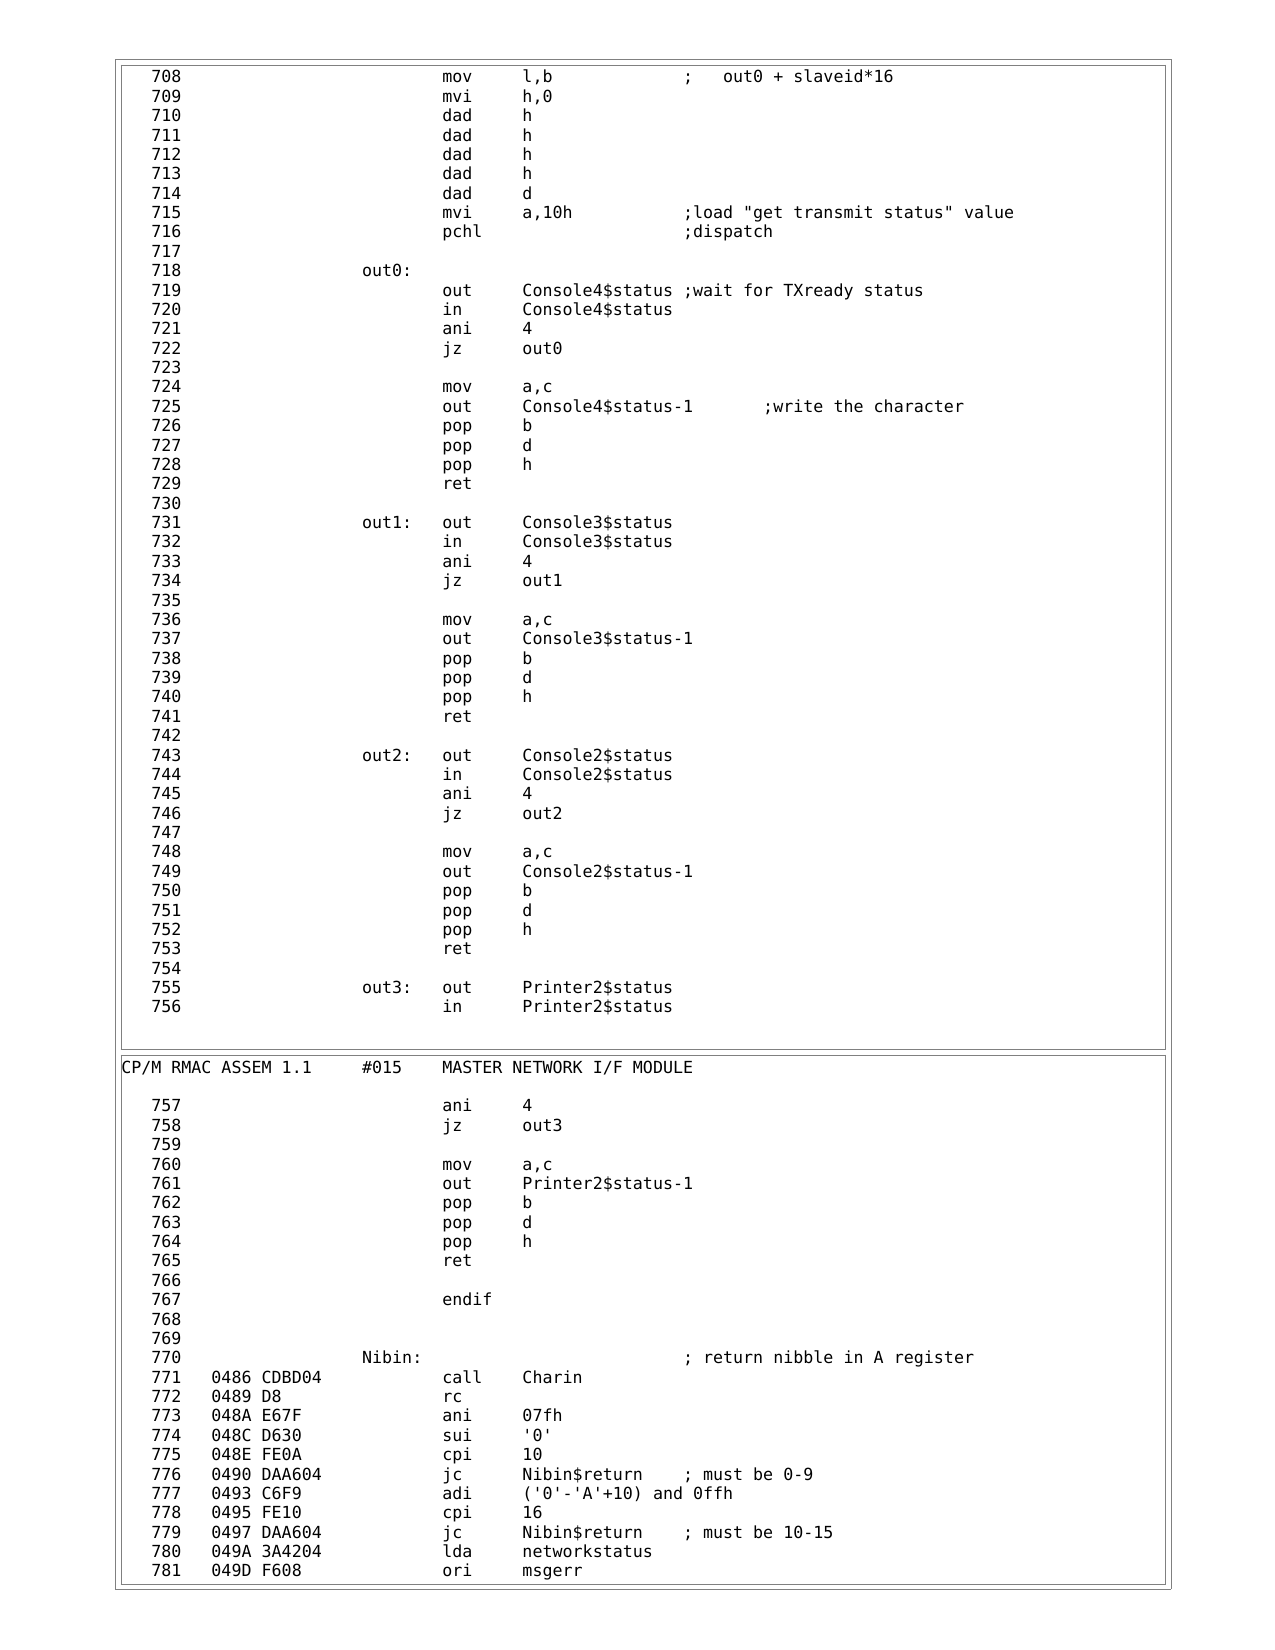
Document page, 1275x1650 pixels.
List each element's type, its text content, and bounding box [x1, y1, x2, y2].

table_cell 708 mov l,b ; out0 + slaveid*16 709 mvi h,0 710 dad h 711 dad h 712 dad h 713 dad h 714 dad d 715 mvi a,10h ;load "get transmit status" value 716 pchl ;dispatch 717 718 out0: 719 out Console4$status ;wait for TXready status 720 in Console4$status 721 ani 4 722 jz out0 723 724 mov a,c 725 out Console4$status-1 ;write the character 726 pop b 727 pop d 728 pop h 729 ret 730 731 out1: out Console3$status 732 in Console3$status 733 ani 4 734 jz out1 735 736 mov a,c 737 out Console3$status-1 738 pop b 739 pop d 740 pop h 741 ret 742 743 out2: out Console2$status 744 in Console2$status 745 ani 4 746 jz out2 747 748 mov a,c 749 out Console2$status-1 750 pop b 751 pop d 752 pop h 753 ret 754 755 out3: out Printer2$status 756 in Printer2$status [118, 60, 1168, 1049]
table_cell CP/M RMAC ASSEM 1.1 #015 MASTER NETWORK I/F MODULE 757 ani 4 758 jz out3 759 760 mov a,c 761 out Printer2$status-1 762 pop b 763 pop d 764 pop h 765 ret 766 767 endif 768 769 770 Nibin: ; return nibble in A register 771 0486 CDBD04 call Charin 772 0489 D8 rc 773 048A E67F ani 07fh 774 048C D630 sui '0' 775 048E FE0A cpi 10 776 0490 DAA604 jc Nibin$return ; must be 0-9 777 0493 C6F9 adi ('0'-'A'+10) and 0ffh 778 0495 FE10 cpi 16 779 0497 DAA604 jc Nibin$return ; must be 10-15 780 049A 3A4204 lda networkstatus 781 049D F608 ori msgerr [118, 1049, 1168, 1583]
